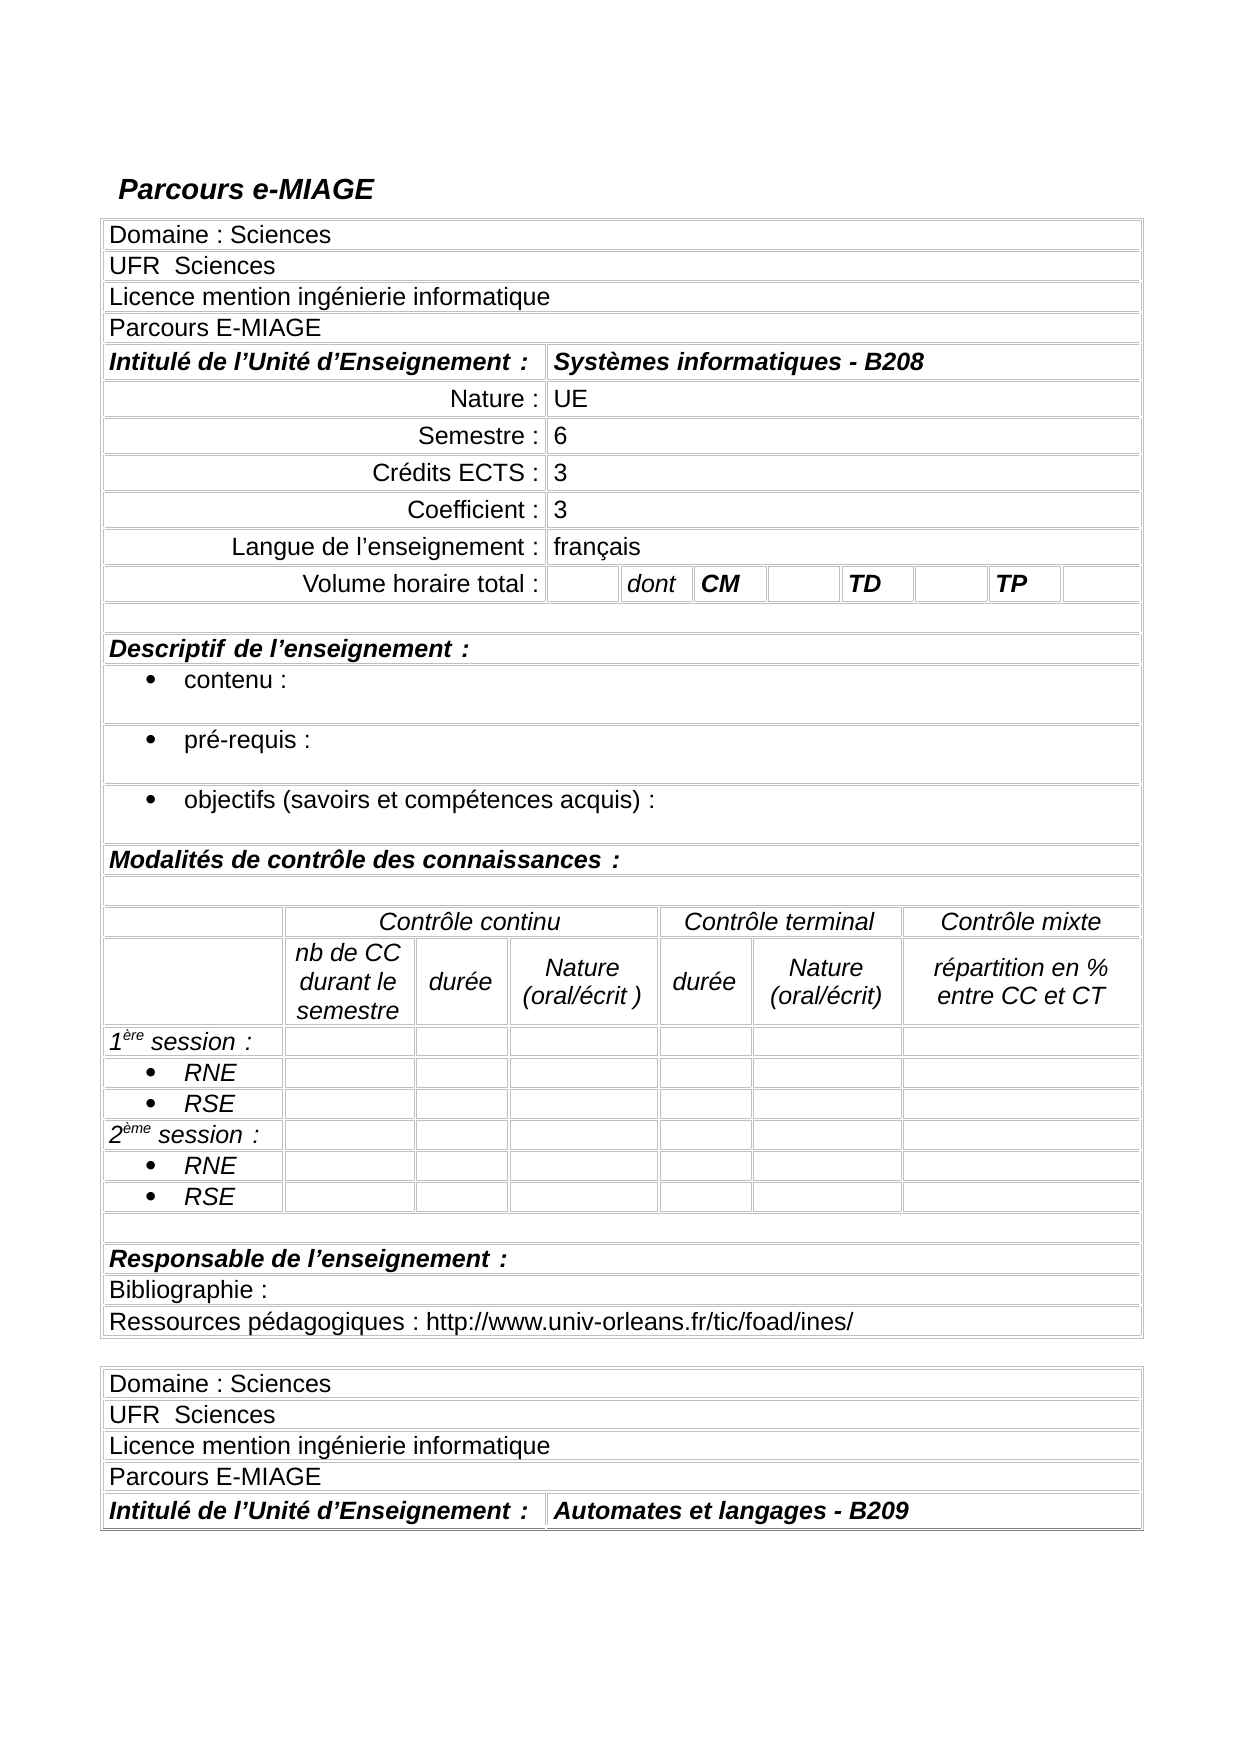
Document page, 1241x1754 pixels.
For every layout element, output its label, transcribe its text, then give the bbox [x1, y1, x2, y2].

table_cell objectifs (savoirs et compétences acquis) : [102, 783, 1142, 843]
table_cell [511, 1183, 657, 1211]
table_cell répartition en % entre CC et CT [902, 936, 1142, 1024]
table_cell RSE [102, 1087, 282, 1118]
table_cell [902, 1149, 1142, 1180]
table_cell Intitulé de l’Unité d’Enseignement : [102, 342, 546, 379]
table_cell [511, 1152, 657, 1180]
table_cell [511, 1121, 657, 1149]
table_cell nb de CC durant le semestre [286, 939, 414, 1024]
table_cell [754, 1183, 901, 1211]
table_cell [286, 1121, 414, 1149]
table_cell dont [622, 567, 692, 601]
table_cell [754, 1028, 901, 1055]
table_cell UFR Sciences [102, 1397, 1142, 1428]
table_cell Volume horaire total : [102, 564, 546, 601]
table_cell 3 [546, 453, 1142, 490]
table_cell [902, 1055, 1142, 1087]
table_cell Bibliographie : [102, 1273, 1142, 1304]
table_cell [102, 874, 1142, 905]
table_cell [102, 936, 283, 1024]
table_cell [417, 1090, 507, 1118]
table_cell TP [990, 567, 1060, 601]
table_cell [417, 1152, 507, 1180]
table_cell Systèmes informatiques - B208 [546, 342, 1142, 379]
table_cell [417, 1183, 507, 1211]
table_cell Contrôle continu [286, 908, 657, 936]
table_cell [902, 1024, 1142, 1055]
table_cell [902, 1118, 1142, 1149]
table_cell UE [546, 379, 1142, 416]
table_cell [661, 1183, 751, 1211]
table_cell 1ère session : [102, 1024, 283, 1055]
table_cell [102, 905, 283, 936]
table_cell Automates et langages - B209 [546, 1490, 1142, 1527]
table_cell Ressources pédagogiques : http://www.univ-orleans.fr/tic/foad/ines/ [102, 1304, 1142, 1335]
table_cell [286, 1090, 414, 1118]
table_cell [661, 1152, 751, 1180]
table_cell [511, 1059, 657, 1087]
table_cell durée [661, 939, 751, 1024]
table_cell Licence mention ingénierie informatique [102, 1428, 1142, 1459]
table_cell TD [843, 567, 913, 601]
table_cell français [546, 527, 1142, 564]
table_cell [661, 1090, 751, 1118]
table_cell [417, 1059, 507, 1087]
table_cell Licence mention ingénierie informatique [102, 280, 1142, 311]
table_cell [286, 1183, 414, 1211]
table_cell [511, 1028, 657, 1055]
subtitle Parcours e-MIAGE [118, 172, 1122, 205]
table_cell [661, 1028, 751, 1055]
table_cell UFR Sciences [102, 249, 1142, 280]
table_cell [511, 1090, 657, 1118]
table_cell [548, 567, 618, 601]
table_cell [417, 1028, 507, 1055]
table_cell pré-requis : [102, 723, 1142, 783]
table_cell Modalités de contrôle des connaissances : [102, 843, 1142, 874]
table_cell [286, 1028, 414, 1055]
table_cell [102, 601, 1142, 632]
table_cell [417, 1121, 507, 1149]
table_cell Intitulé de l’Unité d’Enseignement : [102, 1490, 546, 1527]
table_cell Crédits ECTS : [102, 453, 546, 490]
table_cell Semestre : [102, 416, 546, 453]
table_cell Nature (oral/écrit) [754, 939, 901, 1024]
table_cell [286, 1059, 414, 1087]
table_cell Parcours E-MIAGE [102, 311, 1142, 342]
table_cell [661, 1059, 751, 1087]
table_cell Coefficient : [102, 490, 546, 527]
table_cell [902, 1180, 1142, 1211]
table_cell [916, 567, 987, 601]
table_cell Contrôle terminal [661, 908, 901, 936]
table_cell Langue de l’enseignement : [102, 527, 546, 564]
table_cell RSE [102, 1180, 283, 1211]
table_cell [754, 1090, 901, 1118]
table_cell [661, 1121, 751, 1149]
table_cell [769, 567, 839, 601]
table_cell [754, 1059, 901, 1087]
table_cell CM [695, 567, 766, 601]
table_cell durée [417, 939, 507, 1024]
table_cell Parcours E-MIAGE [102, 1459, 1142, 1490]
table_cell [904, 1087, 1142, 1118]
table_cell 3 [546, 490, 1142, 527]
table_cell RNE [102, 1055, 283, 1087]
table_cell Nature (oral/écrit ) [511, 939, 657, 1024]
table_cell Responsable de l’enseignement : [102, 1242, 1142, 1273]
table_cell [1062, 564, 1142, 601]
table_cell [286, 1152, 414, 1180]
table_cell RNE [102, 1149, 283, 1180]
table_cell Contrôle mixte [902, 905, 1142, 936]
table_cell 2ème session : [102, 1118, 283, 1149]
table_header Domaine : Sciences [104, 221, 1141, 249]
table_cell Nature : [102, 379, 546, 416]
table_cell contenu : [102, 663, 1142, 723]
table_cell [754, 1121, 901, 1149]
table_cell 6 [546, 416, 1142, 453]
table_header Domaine : Sciences [104, 1370, 1141, 1397]
table_cell Descriptif de l’enseignement : [102, 632, 1142, 663]
table_cell [754, 1152, 901, 1180]
table_cell [102, 1211, 1142, 1242]
